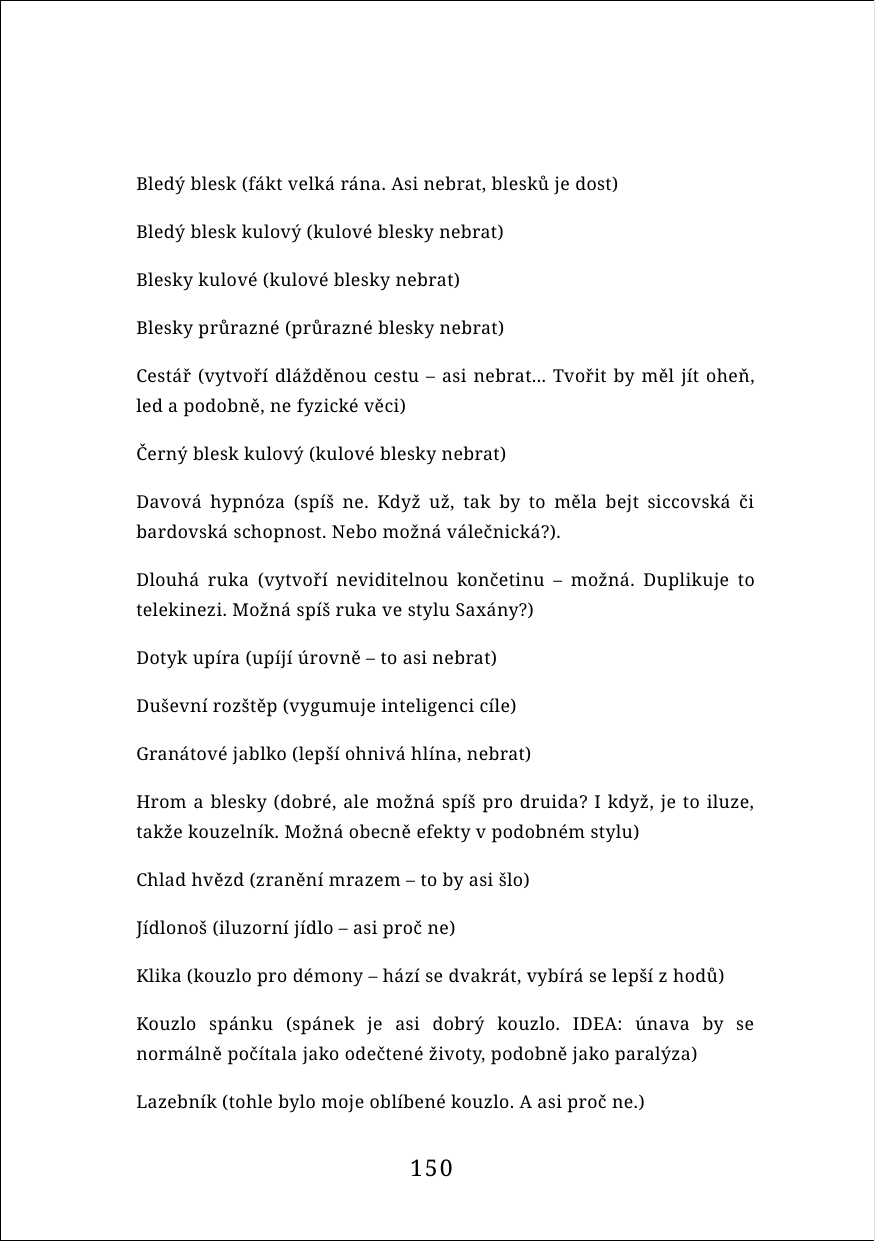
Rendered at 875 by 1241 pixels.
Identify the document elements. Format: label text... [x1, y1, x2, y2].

text Klika (kouzlo pro démony – hází se dvakrát, vybírá se lepší z hodů) [136, 963, 756, 988]
text Dotyk upíra (upíjí úrovně – to asi nebrat) [136, 646, 756, 670]
text Duševní rozštěp (vygumuje inteligenci cíle) [136, 694, 756, 718]
text Granátové jablko (lepší ohnivá hlína, nebrat) [136, 742, 756, 766]
text Černý blesk kulový (kulové blesky nebrat) [136, 442, 756, 466]
text Davová hypnóza (spíš ne. Když už, tak by to měla bejt siccovská či bardovská schopnost. Nebo možná válečnická?). [136, 489, 756, 544]
text Hrom a blesky (dobré, ale možná spíš pro druida? I když, je to iluze, takže kouzelník. Možná obecně efekty v podobném stylu) [136, 789, 756, 844]
text Chlad hvězd (zranění mrazem – to by asi šlo) [136, 868, 756, 892]
text Kouzlo spánku (spánek je asi dobrý kouzlo. IDEA: únava by se normálně počítala jako odečtené životy, podobně jako paralýza) [136, 1011, 756, 1066]
text Blesky kulové (kulové blesky nebrat) [136, 268, 756, 292]
text Jídlonoš (iluzorní jídlo – asi proč ne) [136, 916, 756, 940]
text Bledý blesk (fákt velká rána. Asi nebrat, blesků je dost) [136, 172, 756, 196]
text Bledý blesk kulový (kulové blesky nebrat) [136, 220, 756, 244]
text Blesky průrazné (průrazné blesky nebrat) [136, 316, 756, 340]
text Lazebník (tohle bylo moje oblíbené kouzlo. A asi proč ne.) [136, 1089, 756, 1114]
text Dlouhá ruka (vytvoří neviditelnou končetinu – možná. Duplikuje to telekinezi. Možná spíš ruka ve stylu Saxány?) [136, 568, 756, 622]
text Cestář (vytvoří dlážděnou cestu – asi nebrat... Tvořit by měl jít oheň, led a podobně, ne fyzické věci) [136, 363, 756, 418]
